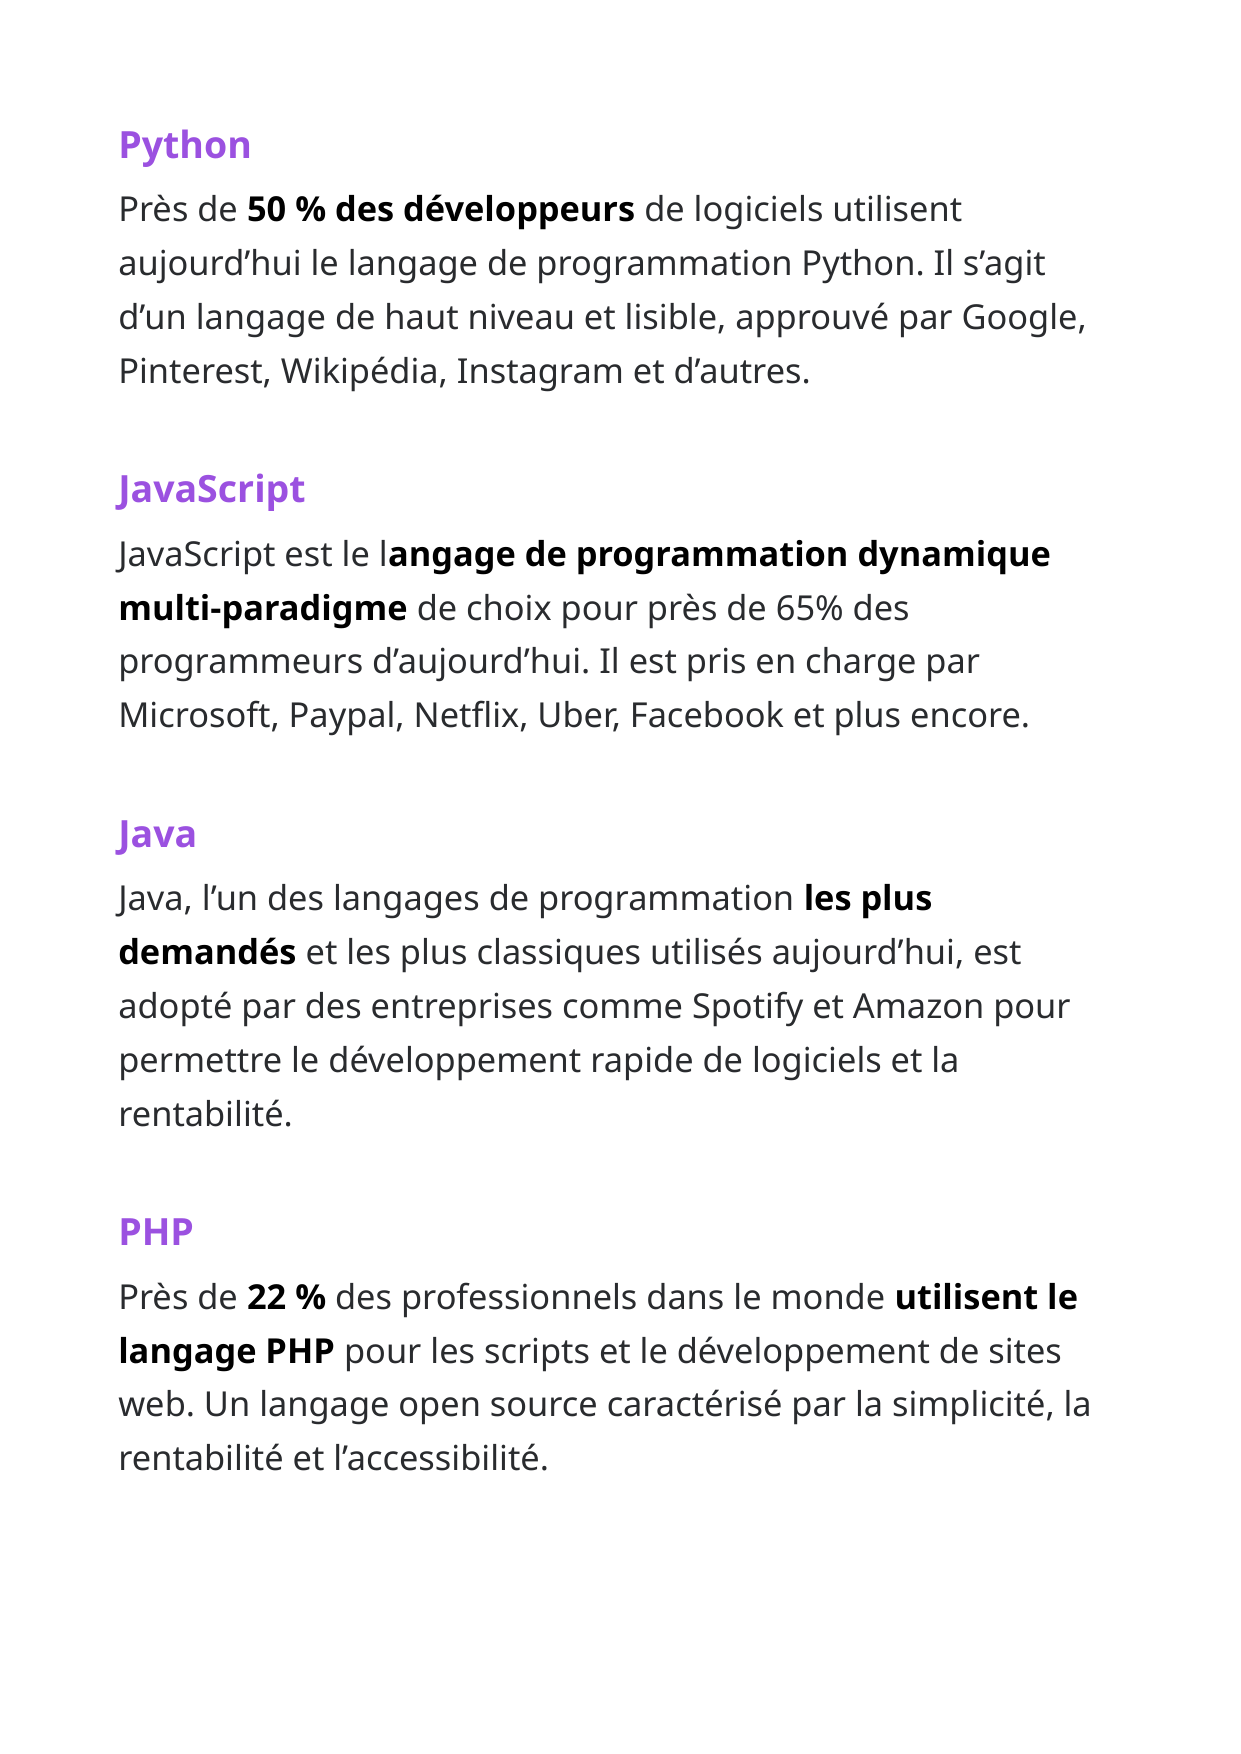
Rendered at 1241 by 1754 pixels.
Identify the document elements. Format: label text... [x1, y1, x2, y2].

subtitle JavaScript [118, 463, 1122, 514]
text JavaScript est le langage de programmation dynamique multi-paradigme de choix pour près de 65% des programmeurs d’aujourd’hui. Il est pris en charge par Microsoft, Paypal, Netflix, Uber, Facebook et plus encore. [118, 529, 1122, 738]
subtitle PHP [118, 1206, 1122, 1257]
text Près de 22 % des professionnels dans le monde utilisent le langage PHP pour les scripts et le développement de sites web. Un langage open source caractérisé par la simplicité, la rentabilité et l’accessibilité. [118, 1272, 1122, 1481]
subtitle Java [118, 807, 1122, 858]
text Près de 50 % des développeurs de logiciels utilisent aujourd’hui le langage de programmation Python. Il s’agit d’un langage de haut niveau et lisible, approuvé par Google, Pinterest, Wikipédia, Instagram et d’autres. [118, 185, 1122, 393]
subtitle Python [118, 118, 1122, 169]
text Java, l’un des langages de programmation les plus demandés et les plus classiques utilisés aujourd’hui, est adopté par des entreprises comme Spotify et Amazon pour permettre le développement rapide de logiciels et la rentabilité. [118, 874, 1122, 1136]
